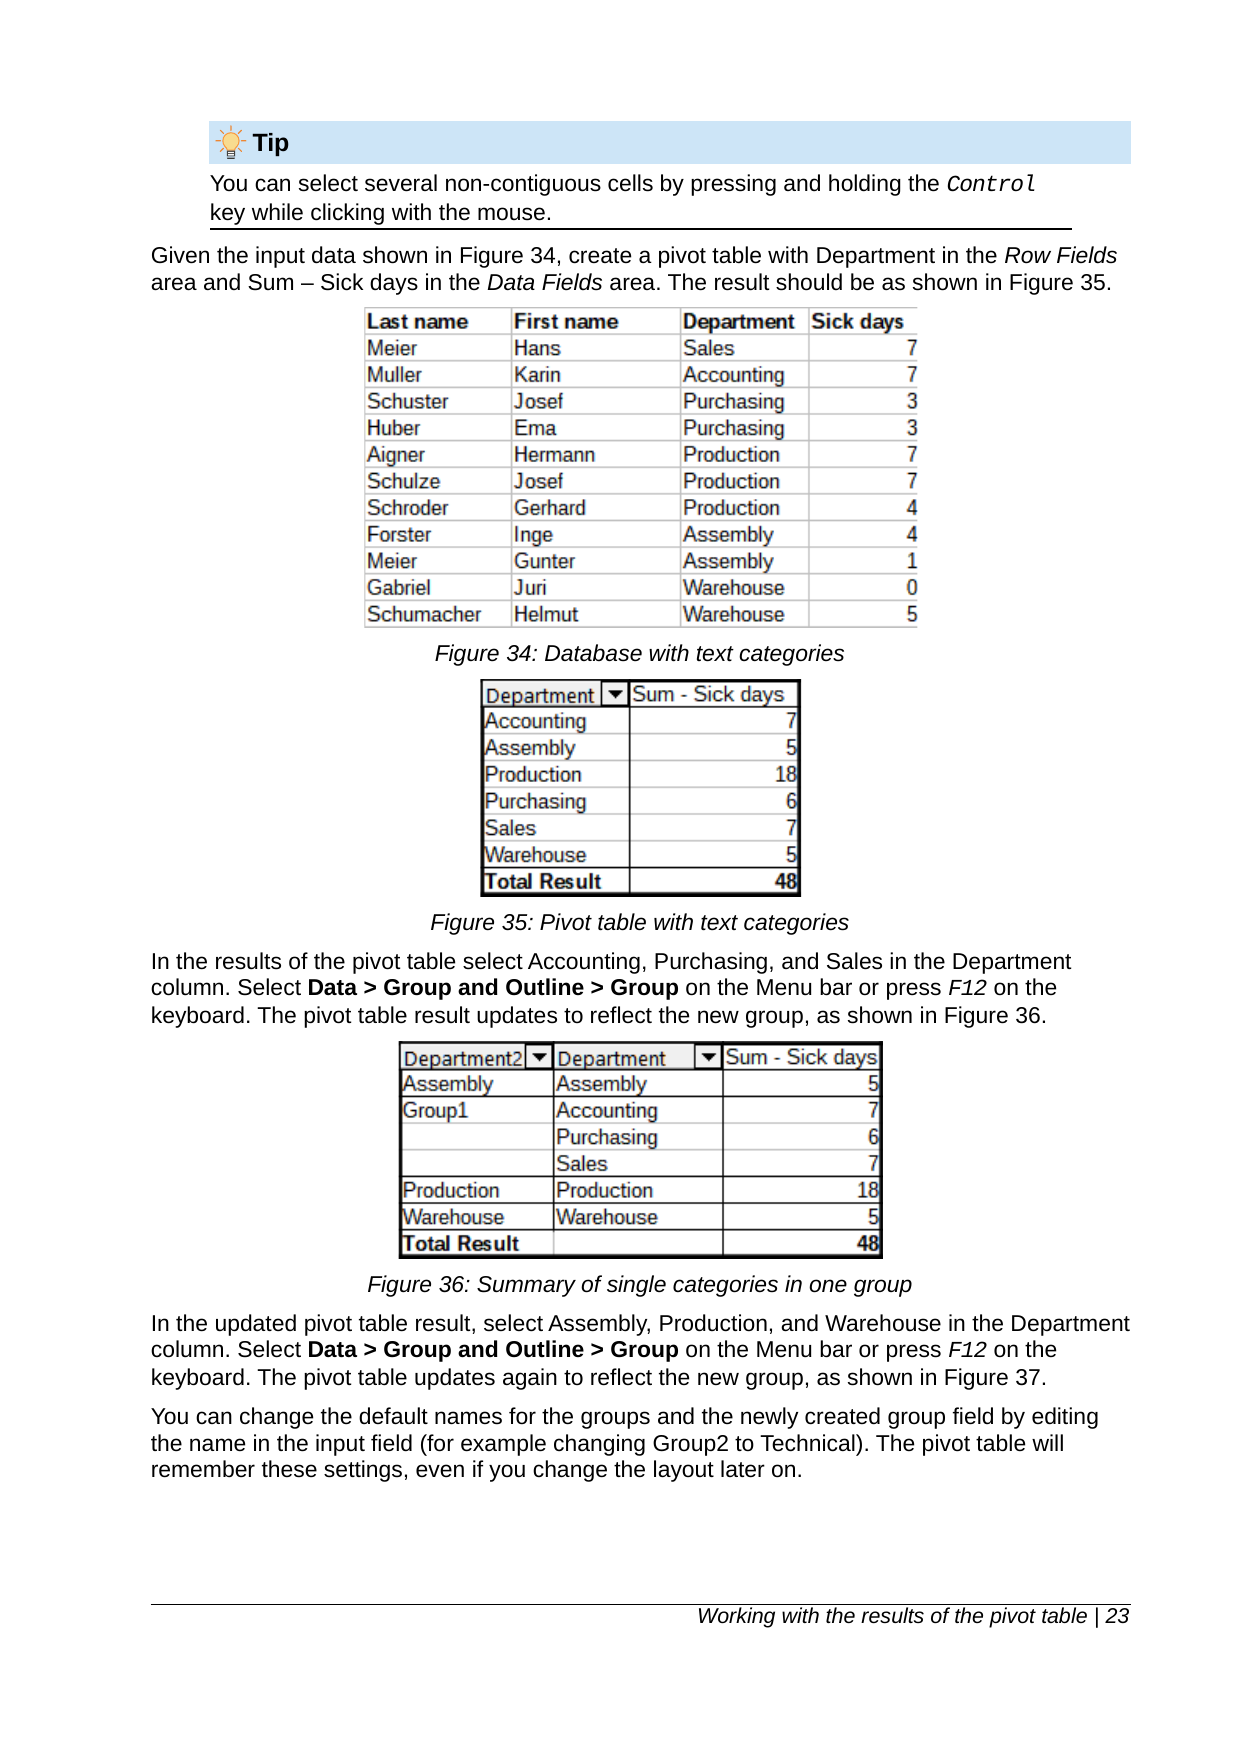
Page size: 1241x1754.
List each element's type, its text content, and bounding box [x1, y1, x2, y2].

text Given the input data shown in Figure 34, create a pivot table with Department in the Row Fields area and Sum – Sick days in the Data Fields area. The result should be as shown in Figure 35. [151, 242, 1131, 295]
text Figure 36: Summary of single categories in one group [367, 1271, 914, 1297]
picture [364, 307, 918, 628]
picture [398, 1041, 883, 1259]
text Figure 35: Pivot table with text categories [430, 909, 852, 935]
text In the updated pivot table result, select Assembly, Production, and Warehouse in the Department column. Select Data > Group and Outline > Group on the Menu bar or press F12 on the keyboard. The pivot table updates again to reflect the new group, as shown in Figure 37. [151, 1310, 1131, 1391]
text You can change the default names for the groups and the newly created group field by editing the name in the input field (for example changing Group2 to Technical). The pivot table will remember these settings, even if you change the layout later on. [151, 1403, 1131, 1482]
picture [480, 679, 802, 897]
text In the results of the pivot table select Accounting, Purchasing, and Sales in the Department column. Select Data > Group and Outline > Group on the Menu bar or press F12 on the keyboard. The pivot table result updates to reflect the new group, as shown in Figure 36. [151, 948, 1131, 1029]
subtitle Tip [209, 121, 1131, 164]
text Figure 34: Database with text categories [364, 640, 917, 667]
text You can select several non-contiguous cells by pressing and holding the Control key while clicking with the mouse. [209, 170, 1072, 230]
